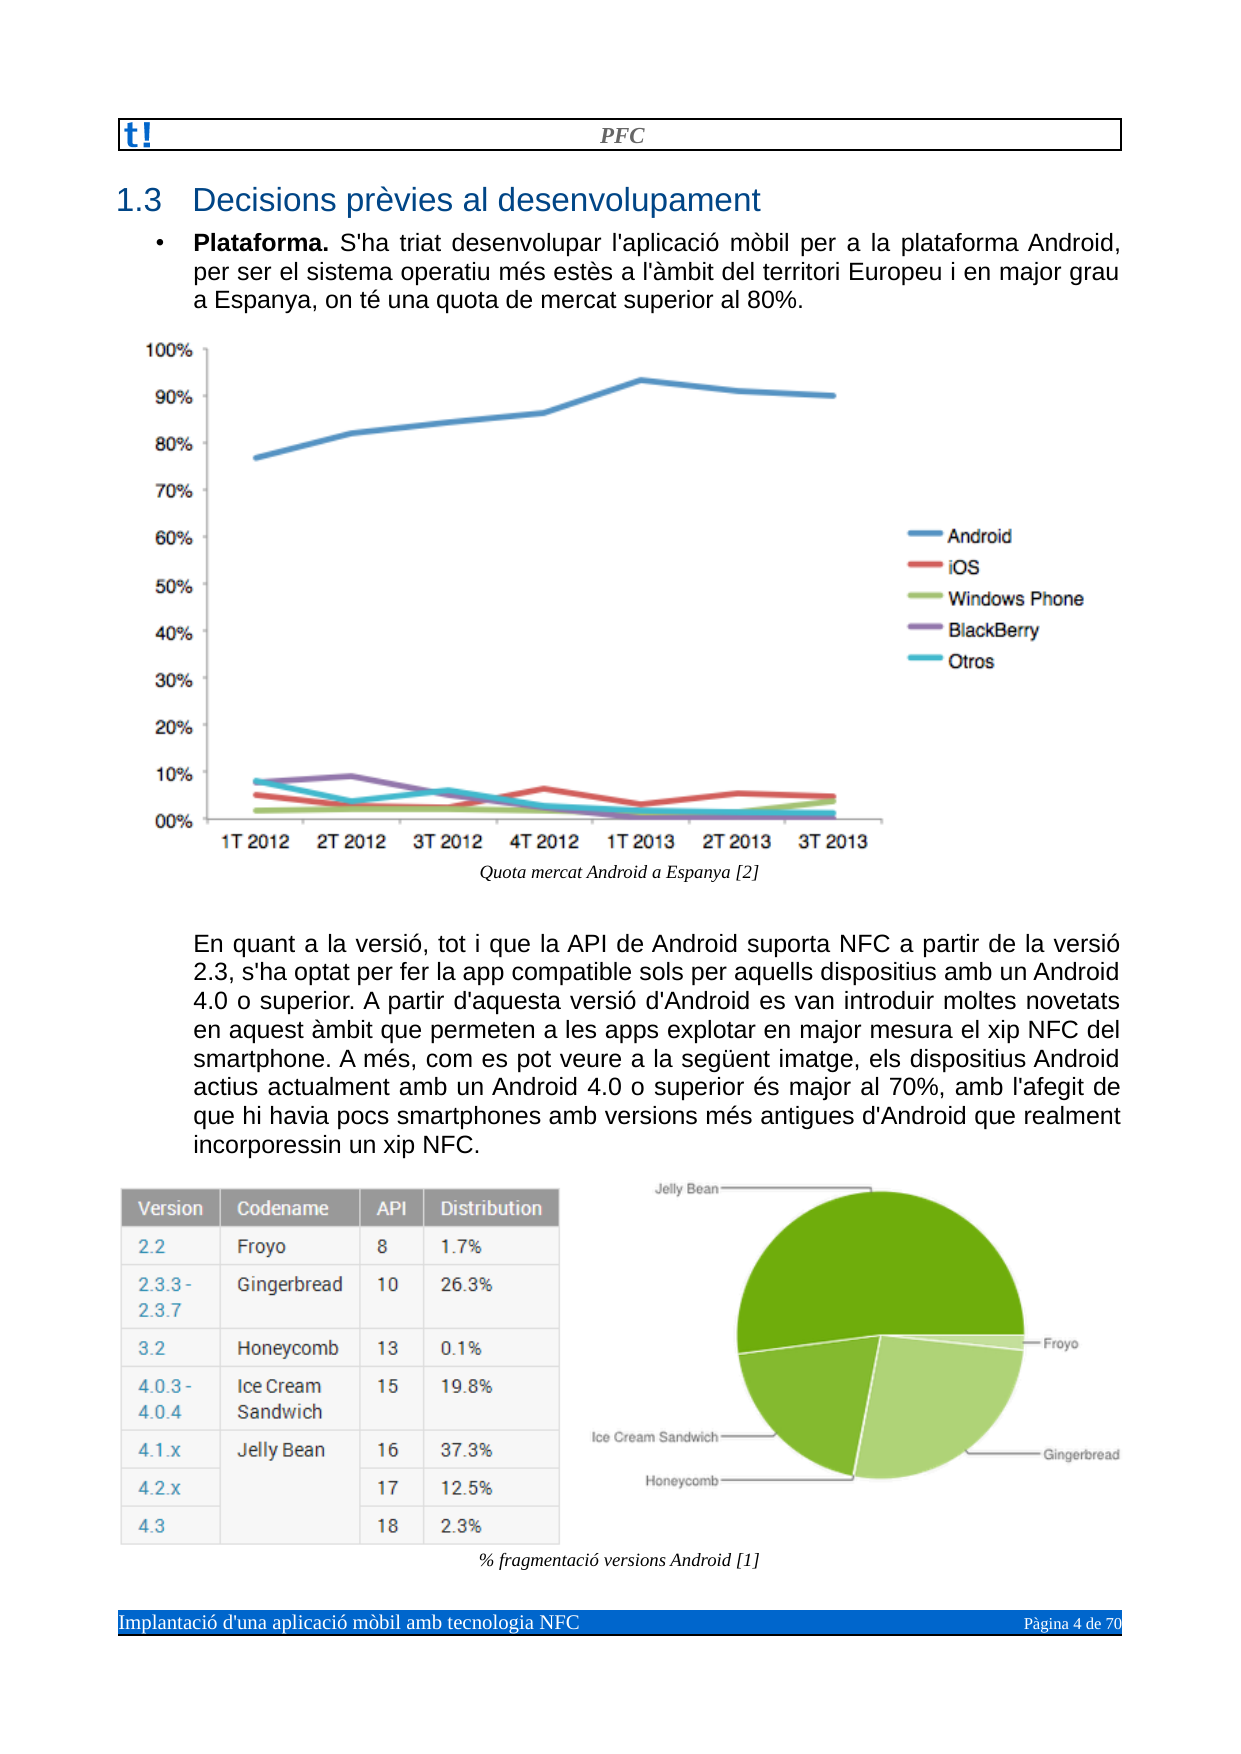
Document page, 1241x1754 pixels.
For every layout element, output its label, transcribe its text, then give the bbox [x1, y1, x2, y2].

picture [123, 121, 151, 148]
list Quota mercat Android a Espanya [2] [140, 861, 1101, 882]
list Plataforma. S'ha triat desenvolupar l'aplicació mòbil per a la plataforma Android, per ser el sistema operatiu més estès a l'àmbit del territori Europeu i en major grau a Espanya, on té una quota de mercat superior al 80%. [156, 228, 1122, 314]
text % fragmentació versions Android [1] [118, 1549, 1122, 1570]
subtitle Decisions prèvies al desenvolupament [106, 181, 1122, 219]
picture [118, 1180, 1123, 1549]
picture [140, 335, 1101, 861]
list En quant a la versió, tot i que la API de Android suporta NFC a partir de la versió 2.3, s'ha optat per fer la app compatible sols per aquells dispositius amb un Android 4.0 o superior. A partir d'aquesta versió d'Android es van introduir moltes novetats en aquest àmbit que permeten a les apps explotar en major mesura el xip NFC del smartphone. A més, com es pot veure a la següent imatge, els dispositius Android actius actualment amb un Android 4.0 o superior és major al 70%, amb l'afegit de que hi havia pocs smartphones amb versions més antigues d'Android que realment incorporessin un xip NFC. [156, 929, 1122, 1159]
